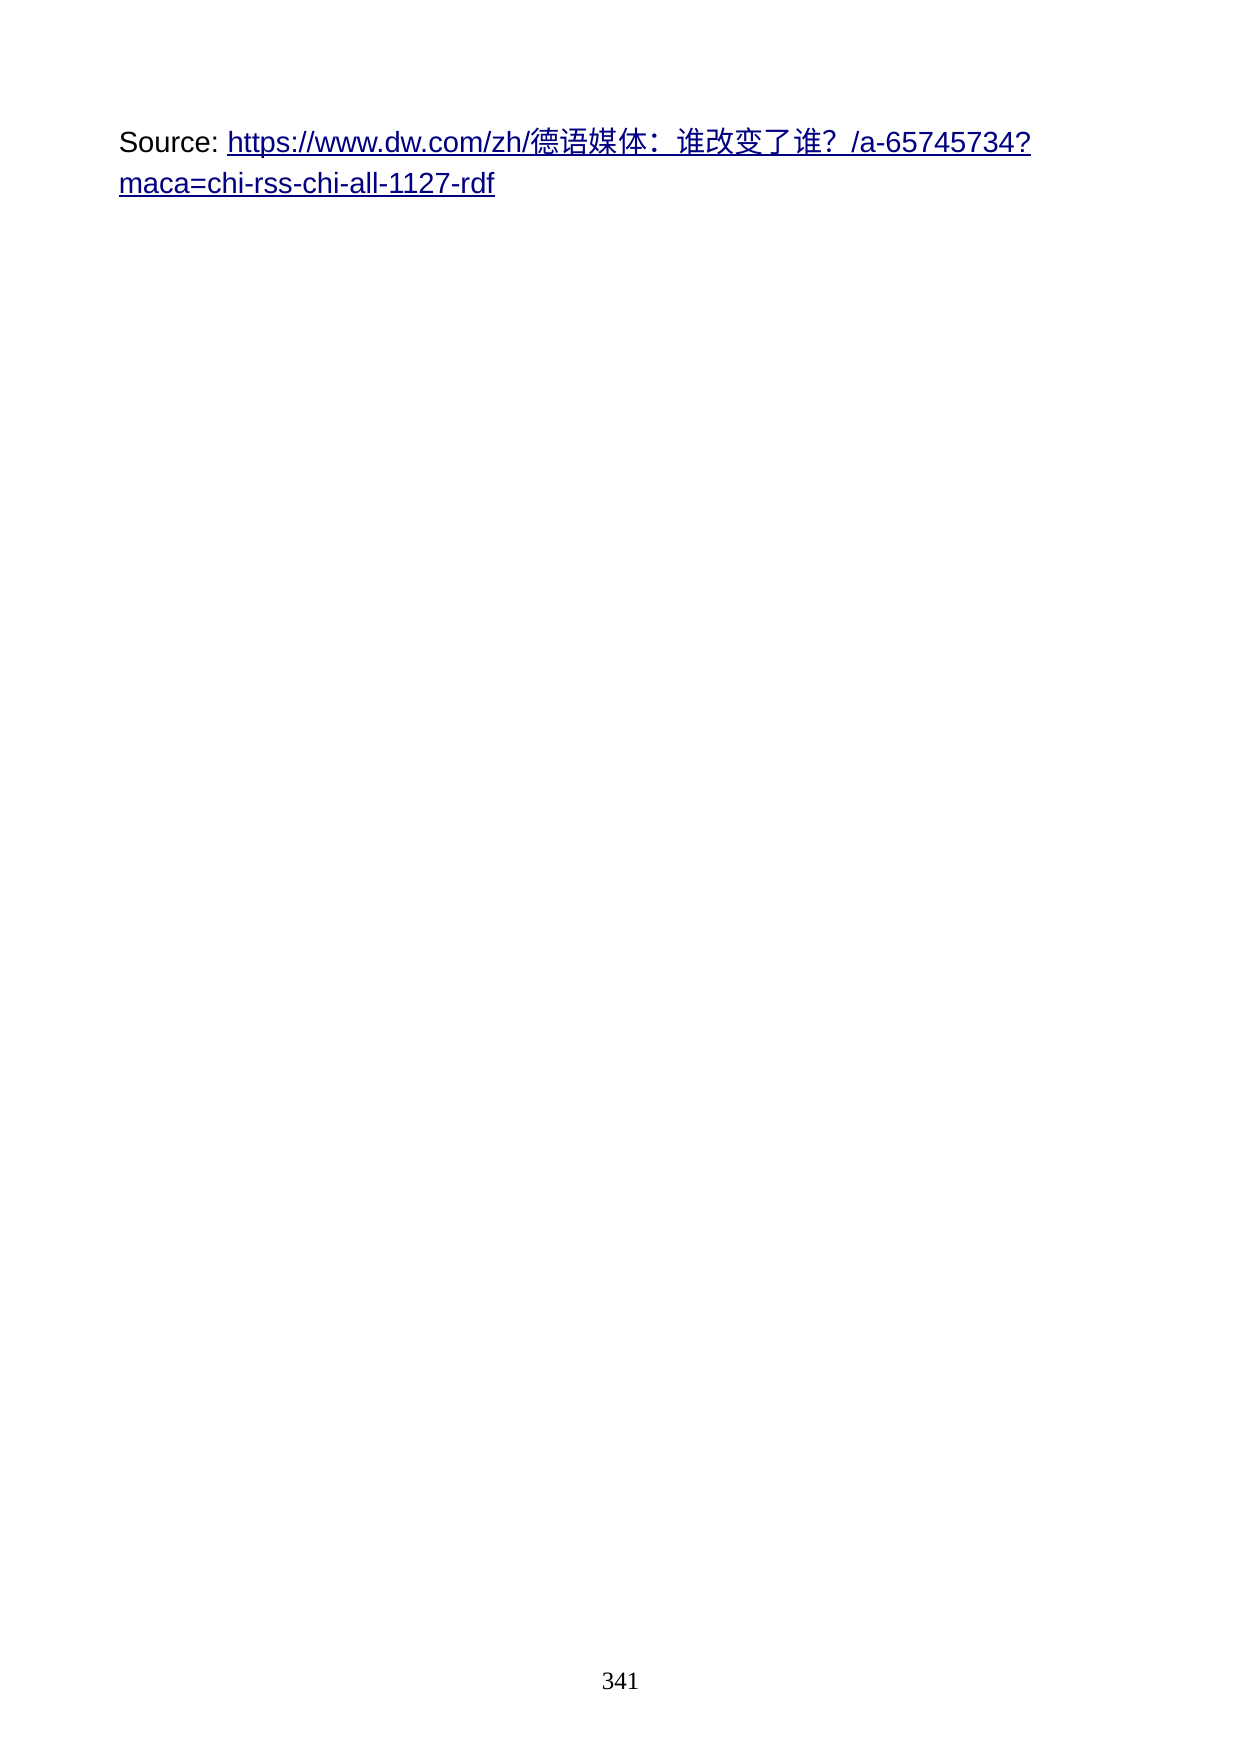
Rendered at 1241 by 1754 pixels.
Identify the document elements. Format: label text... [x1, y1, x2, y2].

text Source: https://www.dw.com/zh/德语媒体：谁改变了谁？/a-65745734?maca=chi-rss-chi-all-1127-rdf [118, 118, 1122, 199]
